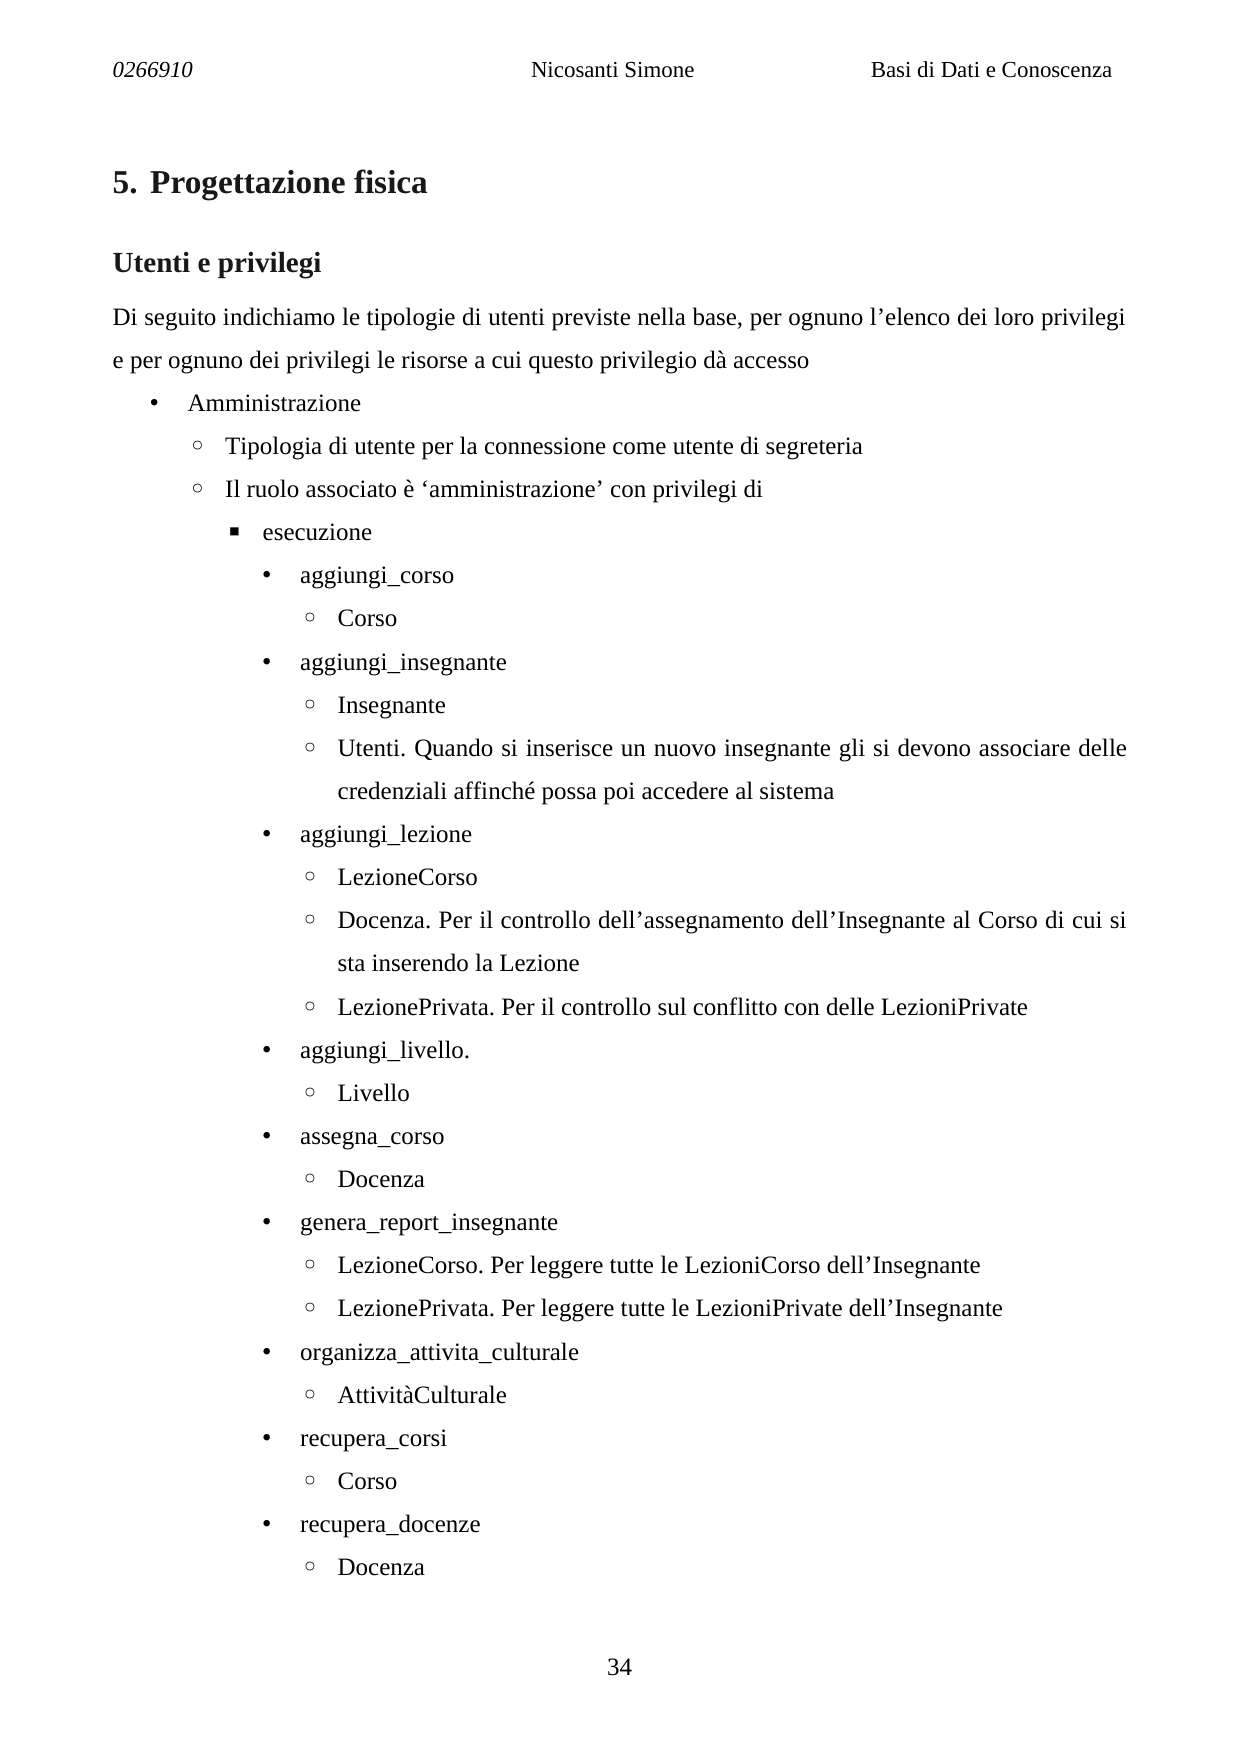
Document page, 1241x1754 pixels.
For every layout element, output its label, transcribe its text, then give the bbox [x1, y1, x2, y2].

subtitle Utenti e privilegi [112, 245, 1128, 278]
list Utenti. Quando si inserisce un nuovo insegnante gli si devono associare delle credenziali affinché possa poi accedere al sistema [300, 733, 1128, 805]
list assegna_corso [262, 1121, 1128, 1150]
list genera_report_insegnante [262, 1207, 1128, 1236]
list Livello [300, 1078, 1128, 1107]
list AttivitàCulturale [300, 1380, 1128, 1408]
list LezioneCorso. Per leggere tutte le LezioniCorso dell’Insegnante [300, 1250, 1128, 1279]
list LezioneCorso [300, 862, 1128, 891]
list Corso [300, 1466, 1128, 1495]
list Docenza [300, 1164, 1128, 1193]
list Il ruolo associato è ‘amministrazione’ con privilegi di [187, 474, 1128, 503]
list Insegnante [300, 690, 1128, 718]
list recupera_docenze [262, 1509, 1128, 1538]
list Docenza [300, 1552, 1128, 1581]
list Docenza. Per il controllo dell’assegnamento dell’Insegnante al Corso di cui si sta inserendo la Lezione [300, 905, 1128, 977]
list LezionePrivata. Per il controllo sul conflitto con delle LezioniPrivate [300, 992, 1128, 1020]
subtitle Progettazione fisica [112, 162, 1128, 201]
list Tipologia di utente per la connessione come utente di segreteria [187, 431, 1128, 460]
list recupera_corsi [262, 1423, 1128, 1452]
list LezionePrivata. Per leggere tutte le LezioniPrivate dell’Insegnante [300, 1293, 1128, 1322]
list aggiungi_livello. [262, 1035, 1128, 1063]
list aggiungi_insegnante [262, 647, 1128, 675]
list Corso [300, 603, 1128, 632]
list esecuzione [225, 517, 1128, 546]
list aggiungi_corso [262, 560, 1128, 589]
text Di seguito indichiamo le tipologie di utenti previste nella base, per ognuno l’elenco dei loro privilegi e per ognuno dei privilegi le risorse a cui questo privilegio dà accesso [112, 302, 1128, 373]
list organizza_attivita_culturale [262, 1337, 1128, 1365]
list Amministrazione [150, 388, 1128, 417]
list aggiungi_lezione [262, 819, 1128, 848]
